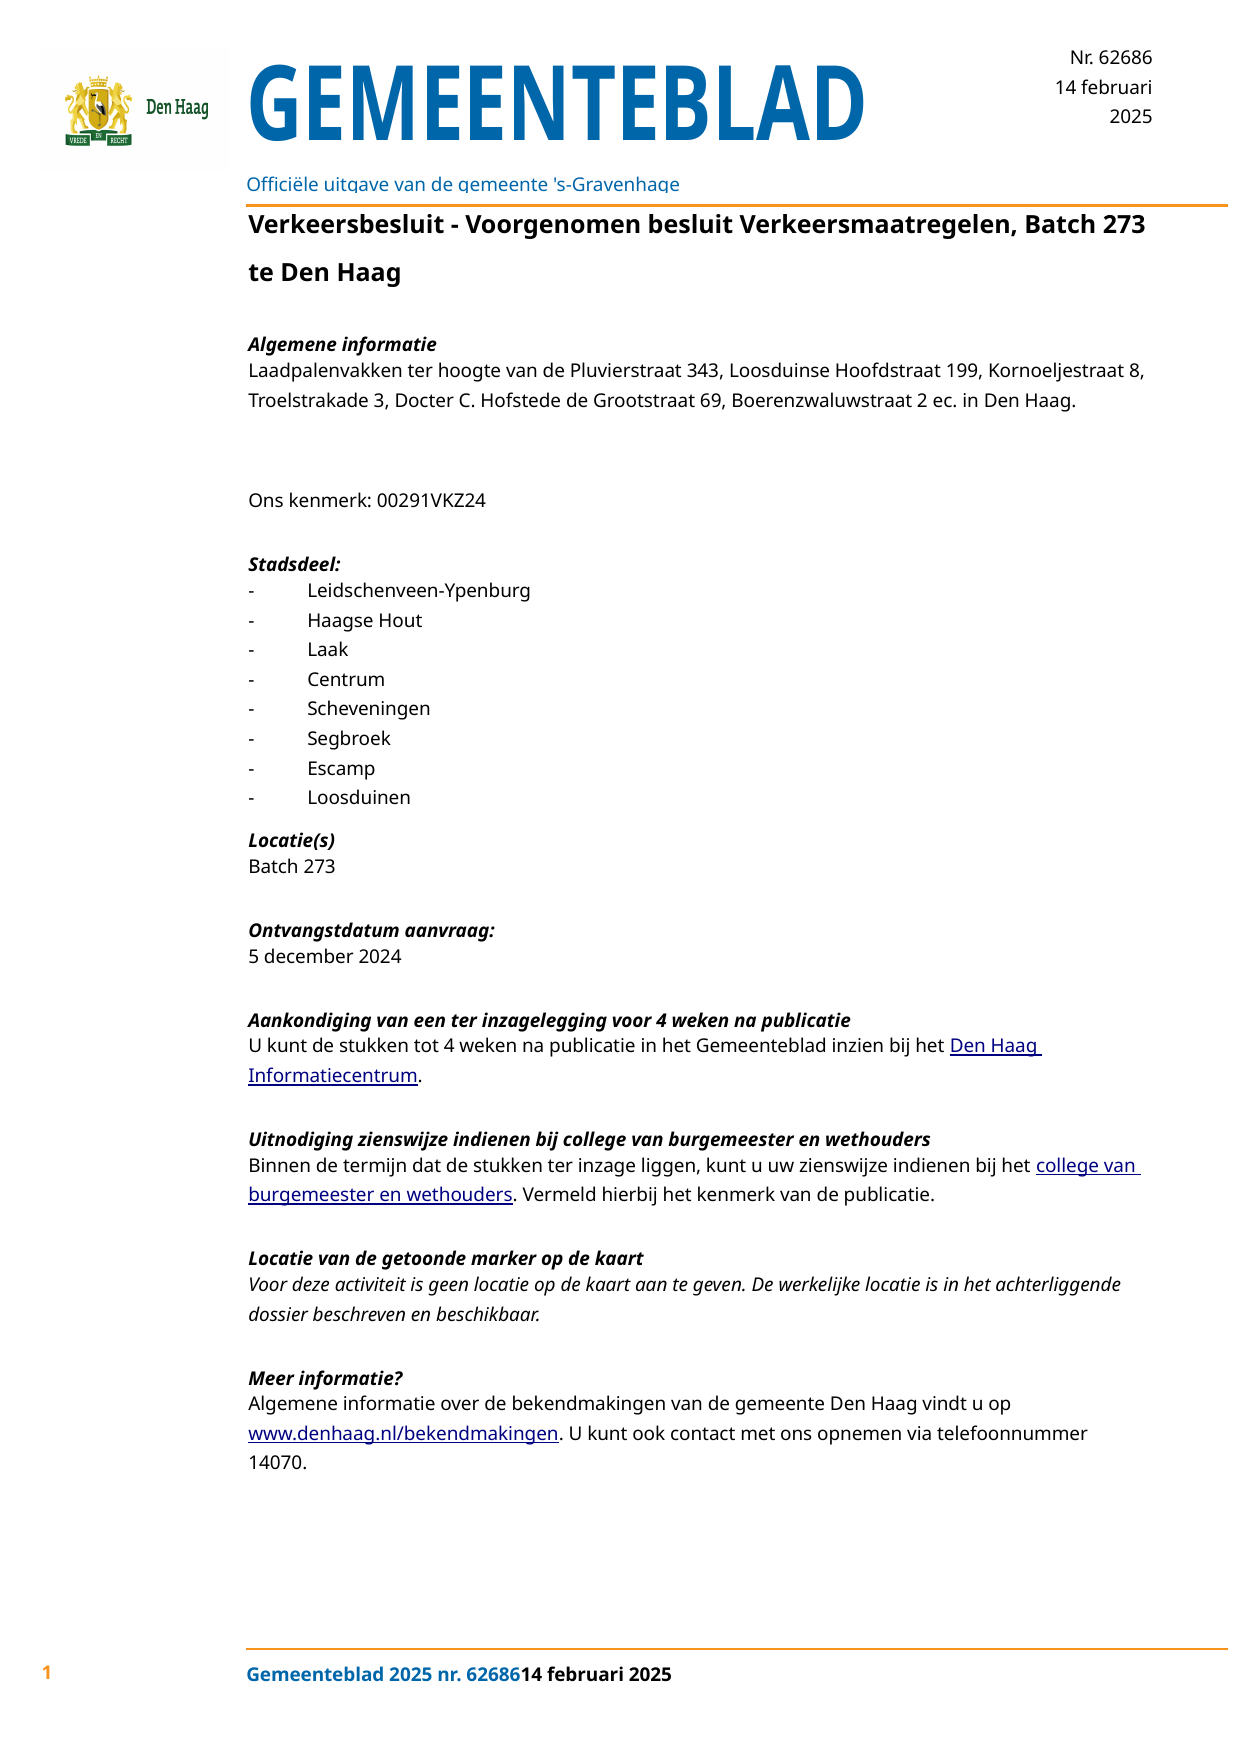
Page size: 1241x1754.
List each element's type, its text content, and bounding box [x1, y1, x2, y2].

list Centrum [248, 666, 1152, 692]
list Segbroek [248, 725, 1152, 751]
list Scheveningen [248, 696, 1152, 721]
text Locatie van de getoonde marker op de kaart [248, 1245, 1152, 1271]
text U kunt de stukken tot 4 weken na publicatie in het Gemeenteblad inzien bij het Den Haag Informatiecentrum. [248, 1033, 1152, 1088]
text Aankondiging van een ter inzagelegging voor 4 weken na publicatie [248, 1007, 1152, 1033]
text Meer informatie? [248, 1365, 1152, 1390]
text Algemene informatie over de bekendmakingen van de gemeente Den Haag vindt u op www.denhaag.nl/bekendmakingen. U kunt ook contact met ons opnemen via telefoonnummer 14070. [248, 1390, 1152, 1475]
text 5 december 2024 [248, 943, 1152, 969]
text Uitnodiging zienswijze indienen bij college van burgemeester en wethouders [248, 1126, 1152, 1152]
text Ons kenmerk: 00291VKZ24 [248, 488, 1152, 513]
text Voor deze activiteit is geen locatie op de kaart aan te geven. De werkelijke locatie is in het achterliggende dossier beschreven en beschikbaar. [248, 1271, 1152, 1326]
list Leidschenveen-Ypenburg [248, 577, 1152, 603]
text Locatie(s) [248, 827, 1152, 853]
text Algemene informatie [248, 331, 1152, 357]
list Loosduinen [248, 784, 1152, 810]
text Verkeersbesluit - Voorgenomen besluit Verkeersmaatregelen, Batch 273 te Den Haag [248, 207, 1152, 288]
text Laadpalenvakken ter hoogte van de Pluvierstraat 343, Loosduinse Hoofdstraat 199, Kornoeljestraat 8, Troelstrakade 3, Docter C. Hofstede de Grootstraat 69, Boerenzwaluwstraat 2 ec. in Den Haag. [248, 357, 1152, 412]
list Escamp [248, 755, 1152, 781]
list Laak [248, 636, 1152, 662]
text Binnen de termijn dat de stukken ter inzage liggen, kunt u uw zienswijze indienen bij het college van burgemeester en wethouders. Vermeld hierbij het kenmerk van de publicatie. [248, 1152, 1152, 1207]
text Batch 273 [248, 853, 1152, 879]
picture [41, 47, 231, 172]
text Stadsdeel: [248, 552, 1152, 577]
list Haagse Hout [248, 607, 1152, 633]
text Ontvangstdatum aanvraag: [248, 917, 1152, 943]
